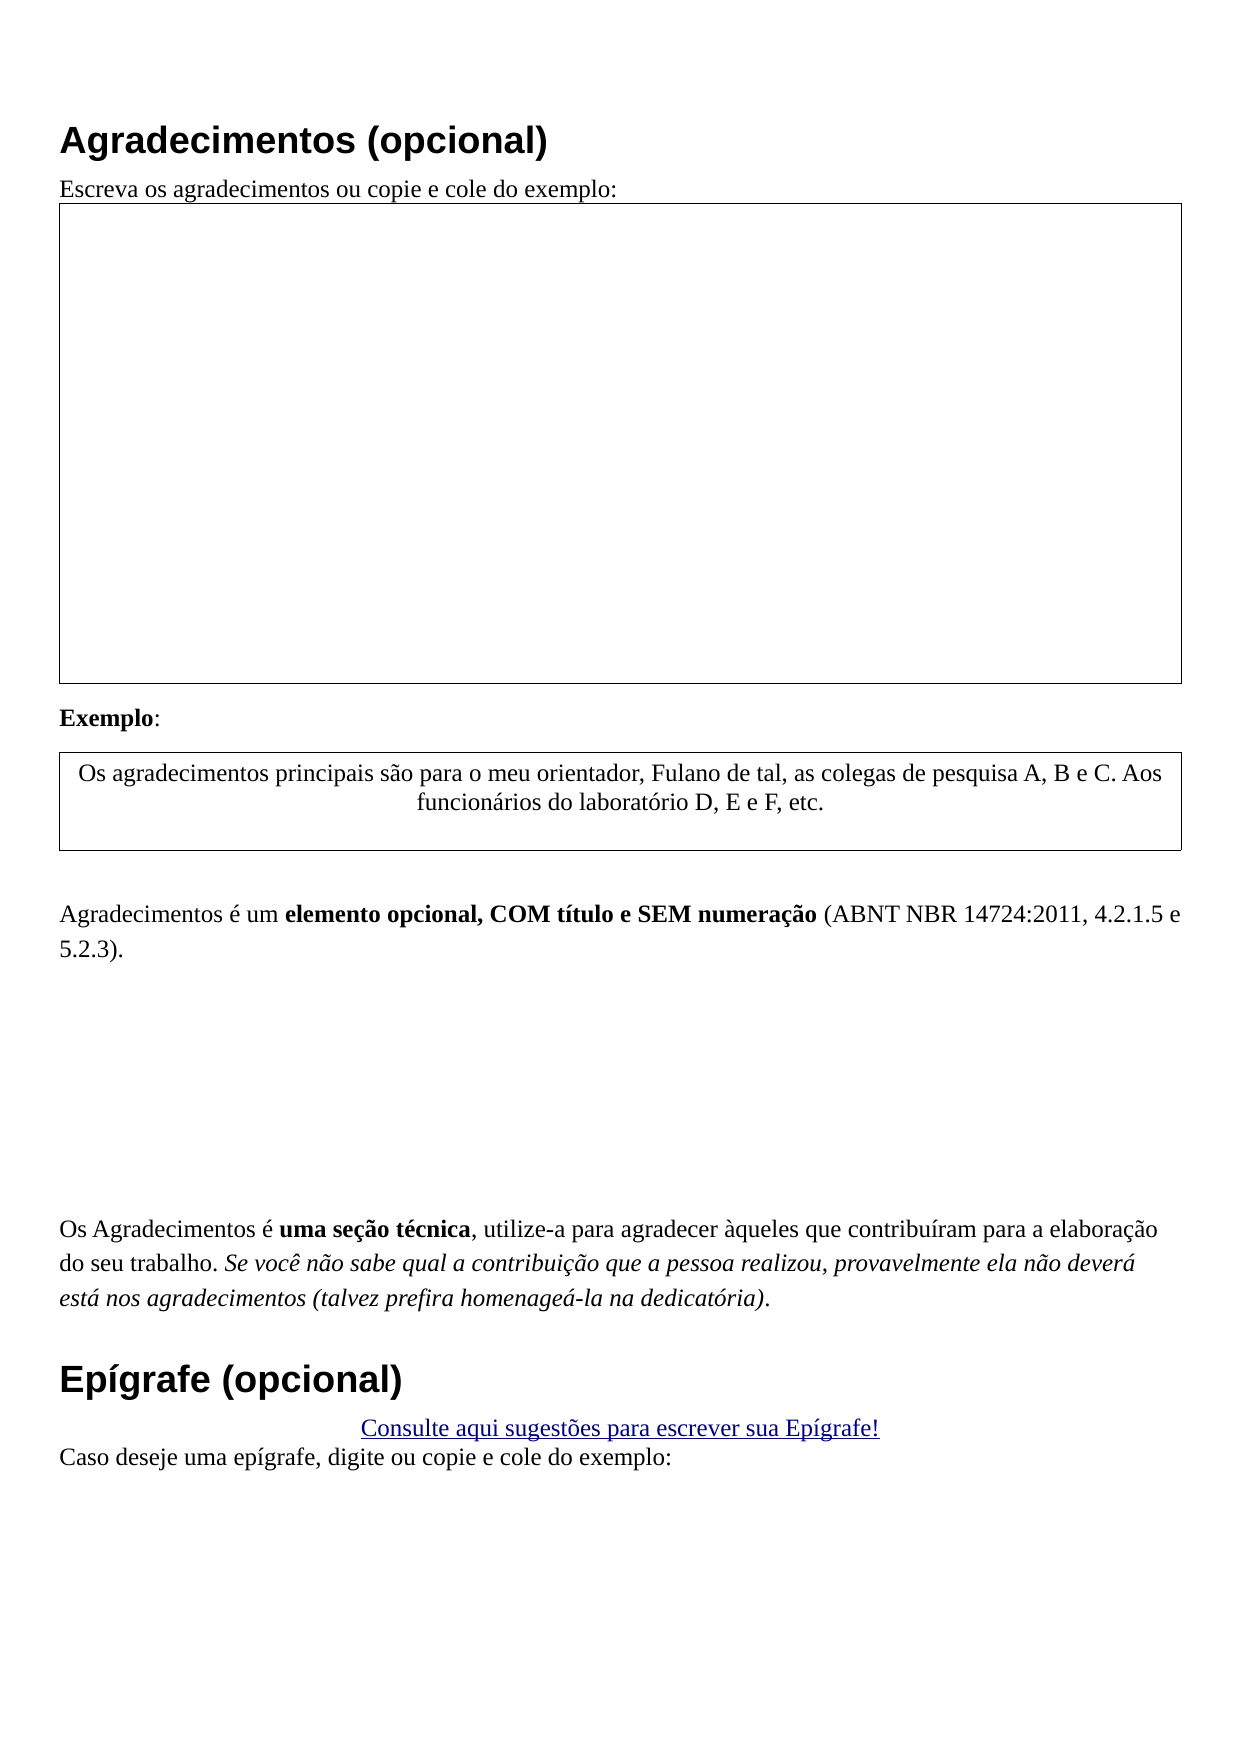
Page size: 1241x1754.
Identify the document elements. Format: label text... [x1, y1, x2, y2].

text Agradecimentos é um elemento opcional, COM título e SEM numeração (ABNT NBR 14724:2011, 4.2.1.5 e 5.2.3). [59, 899, 1181, 962]
text Escreva os agradecimentos ou copie e cole do exemplo: [59, 174, 1181, 203]
text Exemplo: [59, 703, 1181, 732]
subtitle Agradecimentos (opcional) [59, 118, 1181, 162]
text Caso deseje uma epígrafe, digite ou copie e cole do exemplo: [59, 1442, 1181, 1470]
subtitle Epígrafe (opcional) [59, 1357, 1181, 1400]
text Os Agradecimentos é uma seção técnica, utilize-a para agradecer àqueles que contribuíram para a elaboração do seu trabalho. Se você não sabe qual a contribuição que a pessoa realizou, provavelmente ela não deverá está nos agradecimentos (talvez prefira homenageá-la na dedicatória). [59, 1214, 1181, 1311]
table_header Os agradecimentos principais são para o meu orientador, Fulano de tal, as colegas de pesquisa A, B e C. Aos funcionários do laboratório D, E e F, etc. [60, 753, 1181, 850]
text Consulte aqui sugestões para escrever sua Epígrafe! [59, 1413, 1181, 1442]
